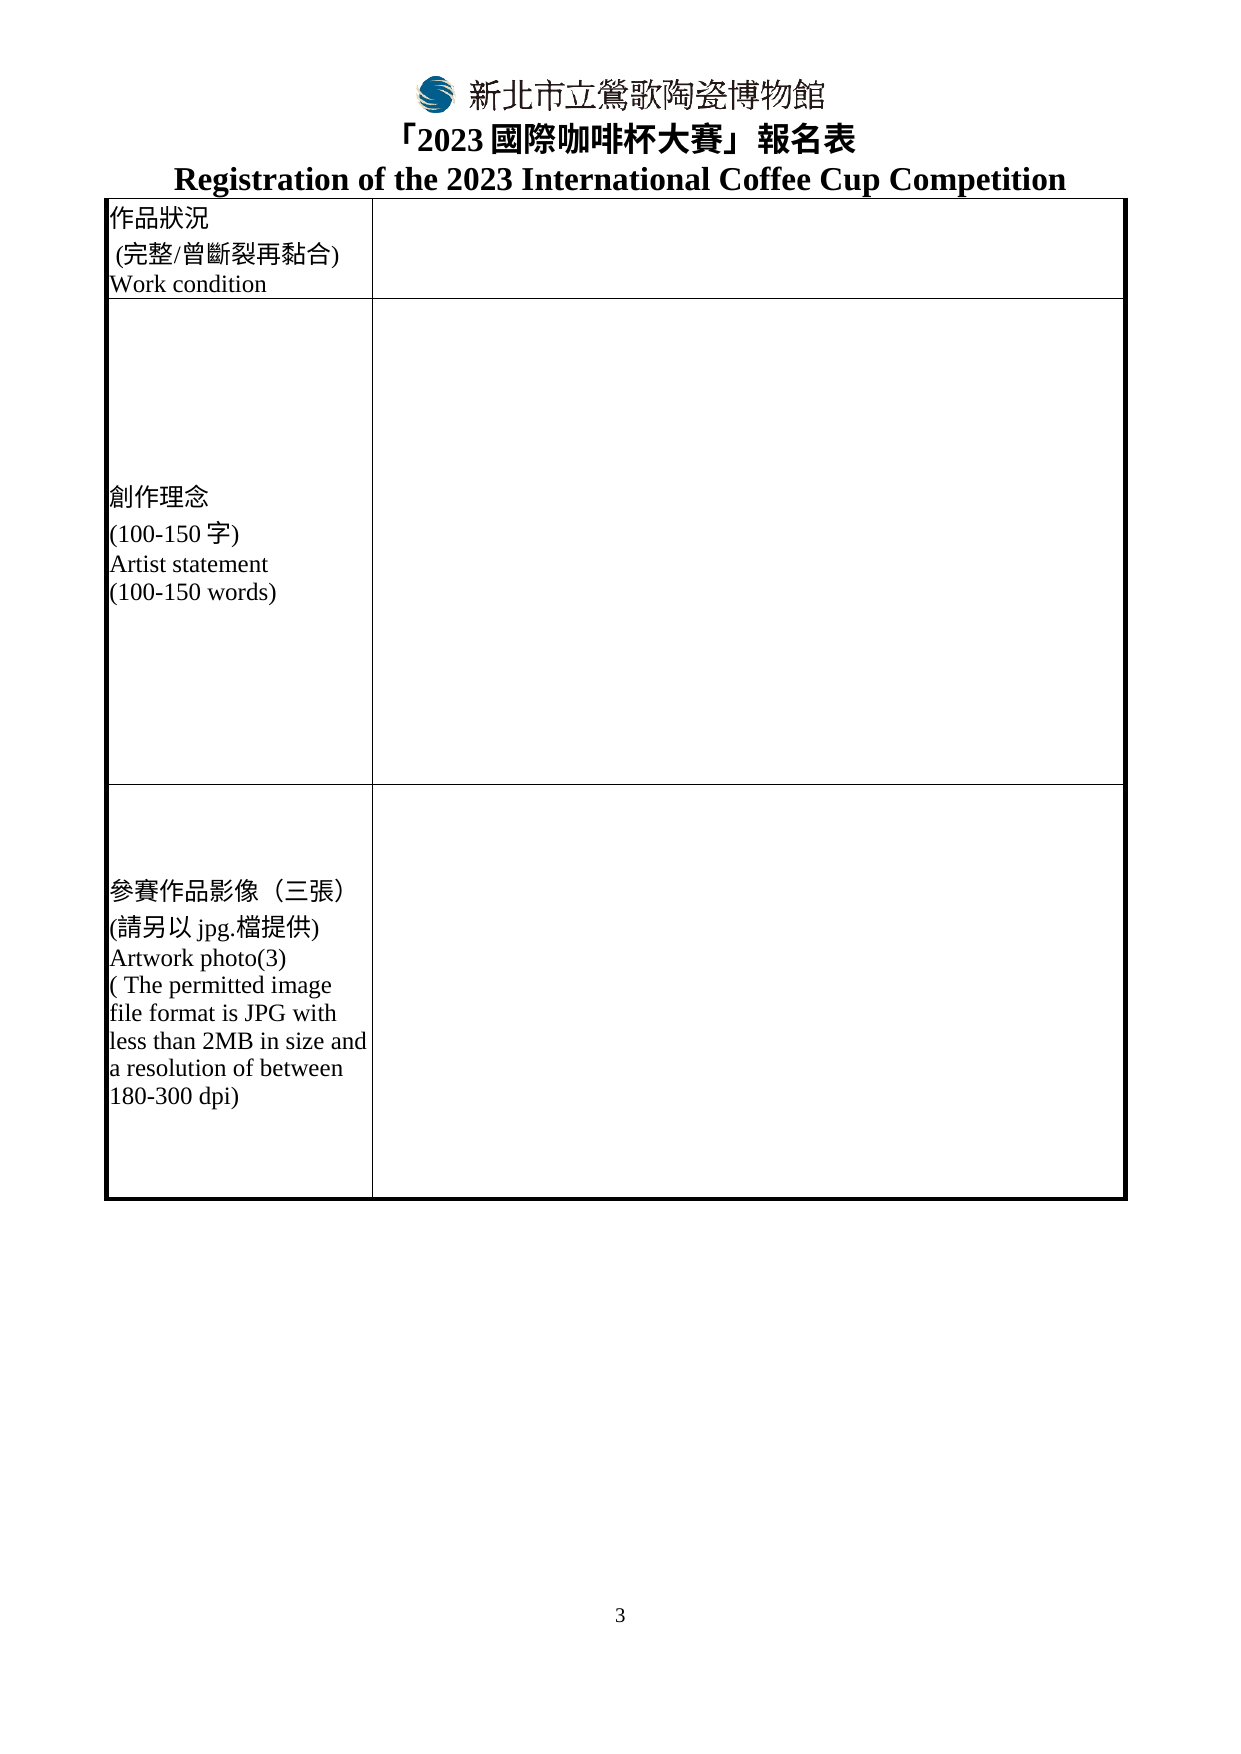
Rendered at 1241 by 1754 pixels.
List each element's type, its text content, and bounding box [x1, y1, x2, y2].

table_cell 參賽作品影像（三張） (請另以jpg.檔提供) Artwork photo(3) ( The permitted image file format is JPG with less than 2MB in size and a resolution of between 180-300 dpi) [109, 785, 372, 1196]
table_cell [373, 199, 1123, 298]
table_cell [373, 299, 1123, 784]
table_cell 作品狀況 (完整/曾斷裂再黏合) Work condition [109, 199, 372, 298]
picture [442, 76, 825, 113]
table_cell 創作理念 (100-150字) Artist statement (100-150 words) [109, 299, 372, 784]
picture [416, 76, 429, 113]
table_cell [373, 785, 1123, 1196]
